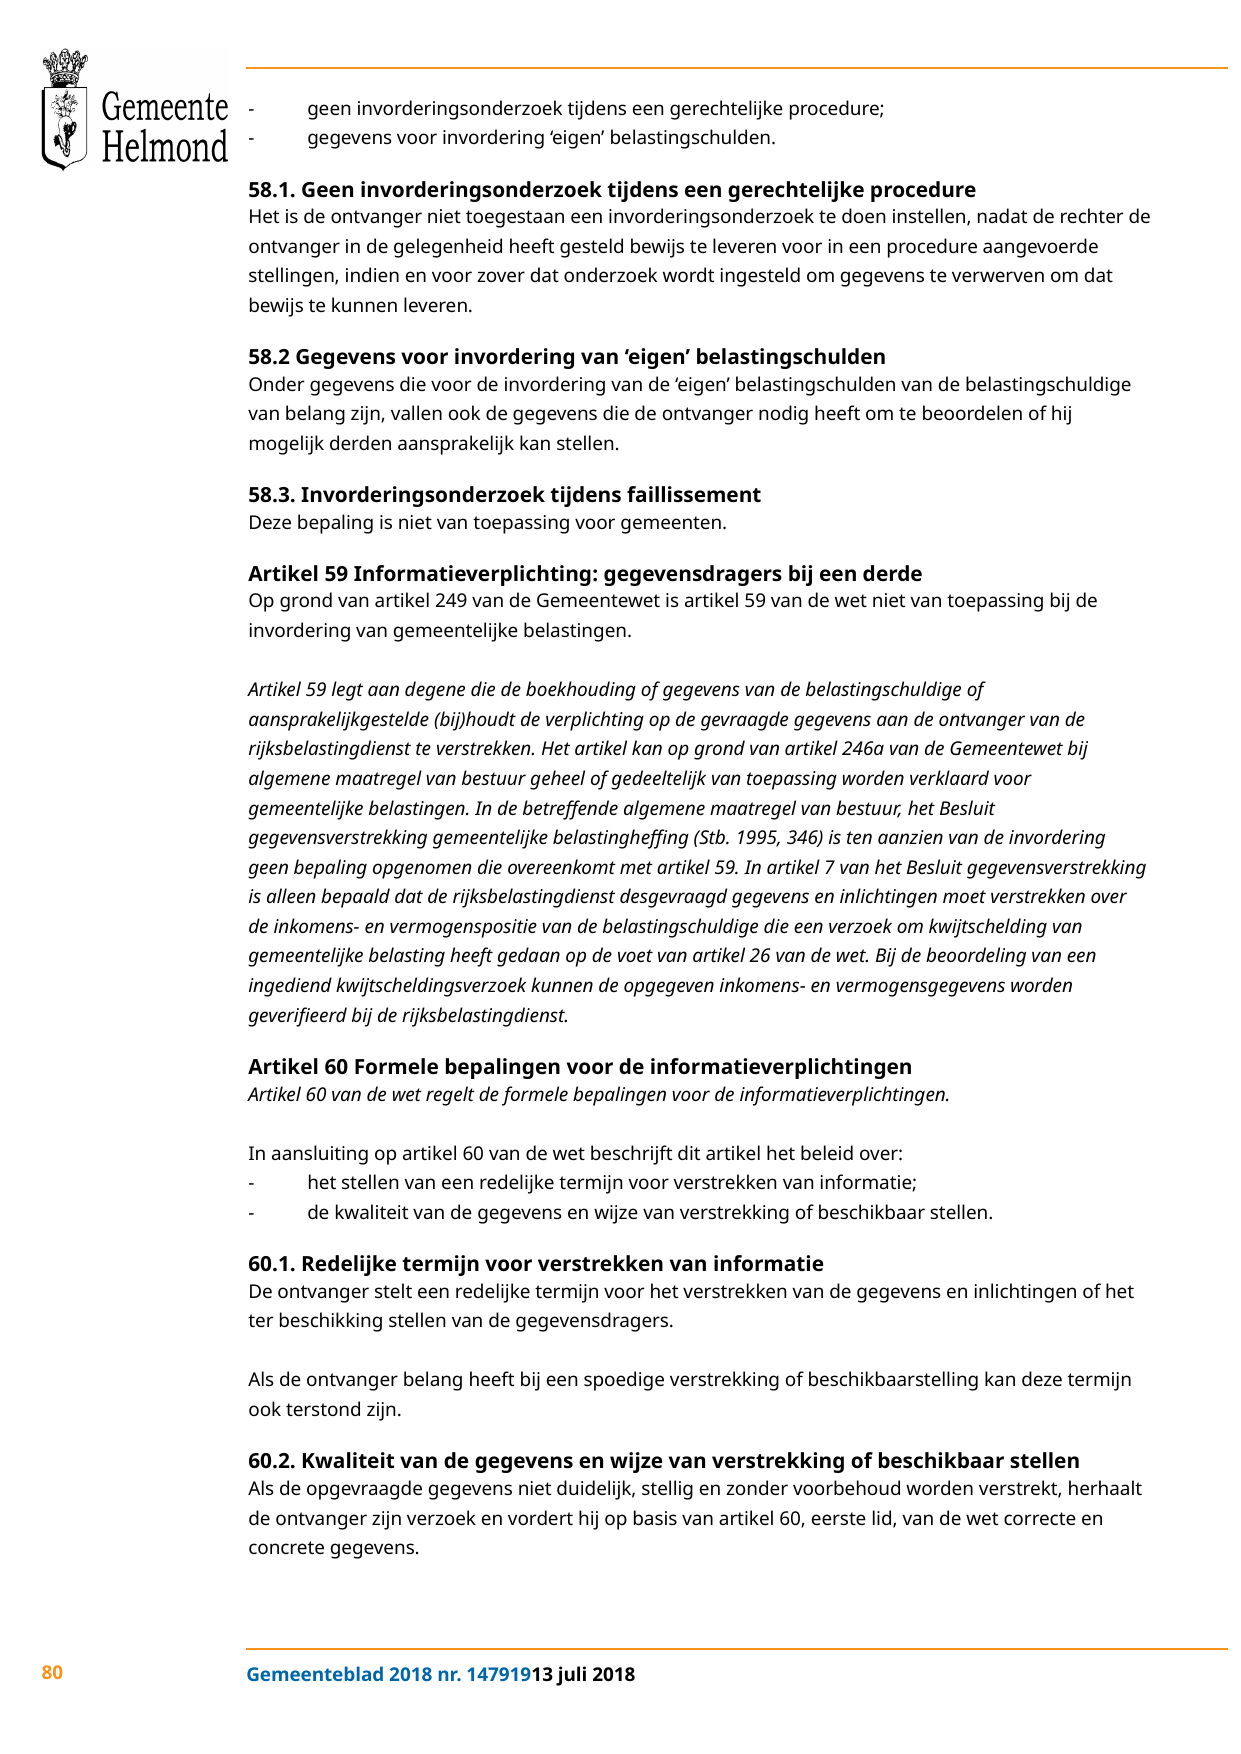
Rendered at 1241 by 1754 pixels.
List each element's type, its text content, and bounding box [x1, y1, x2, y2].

picture [41, 47, 231, 172]
text Artikel 59 Informatieverplichting: gegevensdragers bij een derde [248, 559, 1152, 588]
text Op grond van artikel 249 van de Gemeentewet is artikel 59 van de wet niet van toepassing bij de invordering van gemeentelijke belastingen. [248, 588, 1152, 643]
text Artikel 60 van de wet regelt de formele bepalingen voor de informatieverplichtingen. [248, 1081, 1152, 1106]
text 58.2 Gegevens voor invordering van ‘eigen’ belastingschulden [248, 342, 1152, 371]
list gegevens voor invordering ‘eigen’ belastingschulden. [248, 124, 1152, 150]
list het stellen van een redelijke termijn voor verstrekken van informatie; [248, 1169, 1152, 1195]
list geen invorderingsonderzoek tijdens een gerechtelijke procedure; [248, 95, 1152, 121]
list de kwaliteit van de gegevens en wijze van verstrekking of beschikbaar stellen. [248, 1199, 1152, 1225]
text Het is de ontvanger niet toegestaan een invorderingsonderzoek te doen instellen, nadat de rechter de ontvanger in de gelegenheid heeft gesteld bewijs te leveren voor in een procedure aangevoerde stellingen, indien en voor zover dat onderzoek wordt ingesteld om gegevens te verwerven om dat bewijs te kunnen leveren. [248, 203, 1152, 318]
text 58.3. Invorderingsonderzoek tijdens faillissement [248, 480, 1152, 509]
text 58.1. Geen invorderingsonderzoek tijdens een gerechtelijke procedure [248, 175, 1152, 203]
text Als de opgevraagde gegevens niet duidelijk, stellig en zonder voorbehoud worden verstrekt, herhaalt de ontvanger zijn verzoek en vordert hij op basis van artikel 60, eerste lid, van de wet correcte en concrete gegevens. [248, 1475, 1152, 1560]
text Artikel 59 legt aan degene die de boekhouding of gegevens van de belastingschuldige of aansprakelijkgestelde (bij)houdt de verplichting op de gevraagde gegevens aan de ontvanger van de rijksbelastingdienst te verstrekken. Het artikel kan op grond van artikel 246a van de Gemeentewet bij algemene maatregel van bestuur geheel of gedeeltelijk van toepassing worden verklaard voor gemeentelijke belastingen. In de betreffende algemene maatregel van bestuur, het Besluit gegevensverstrekking gemeentelijke belastingheffing (Stb. 1995, 346) is ten aanzien van de invordering geen bepaling opgenomen die overeenkomt met artikel 59. In artikel 7 van het Besluit gegevensverstrekking is alleen bepaald dat de rijksbelastingdienst desgevraagd gegevens en inlichtingen moet verstrekken over de inkomens- en vermogenspositie van de belastingschuldige die een verzoek om kwijtschelding van gemeentelijke belasting heeft gedaan op de voet van artikel 26 van de wet. Bij de beoordeling van een ingediend kwijtscheldingsverzoek kunnen de opgegeven inkomens- en vermogensgegevens worden geverifieerd bij de rijksbelastingdienst. [248, 676, 1152, 1028]
text Onder gegevens die voor de invordering van de ‘eigen’ belastingschulden van de belastingschuldige van belang zijn, vallen ook de gegevens die de ontvanger nodig heeft om te beoordelen of hij mogelijk derden aansprakelijk kan stellen. [248, 371, 1152, 456]
text In aansluiting op artikel 60 van de wet beschrijft dit artikel het beleid over: [248, 1140, 1152, 1166]
text De ontvanger stelt een redelijke termijn voor het verstrekken van de gegevens en inlichtingen of het ter beschikking stellen van de gegevensdragers. [248, 1278, 1152, 1333]
text Artikel 60 Formele bepalingen voor de informatieverplichtingen [248, 1052, 1152, 1081]
text Als de ontvanger belang heeft bij een spoedige verstrekking of beschikbaarstelling kan deze termijn ook terstond zijn. [248, 1367, 1152, 1422]
text 60.1. Redelijke termijn voor verstrekken van informatie [248, 1249, 1152, 1278]
text Deze bepaling is niet van toepassing voor gemeenten. [248, 509, 1152, 534]
text 60.2. Kwaliteit van de gegevens en wijze van verstrekking of beschikbaar stellen [248, 1447, 1152, 1475]
